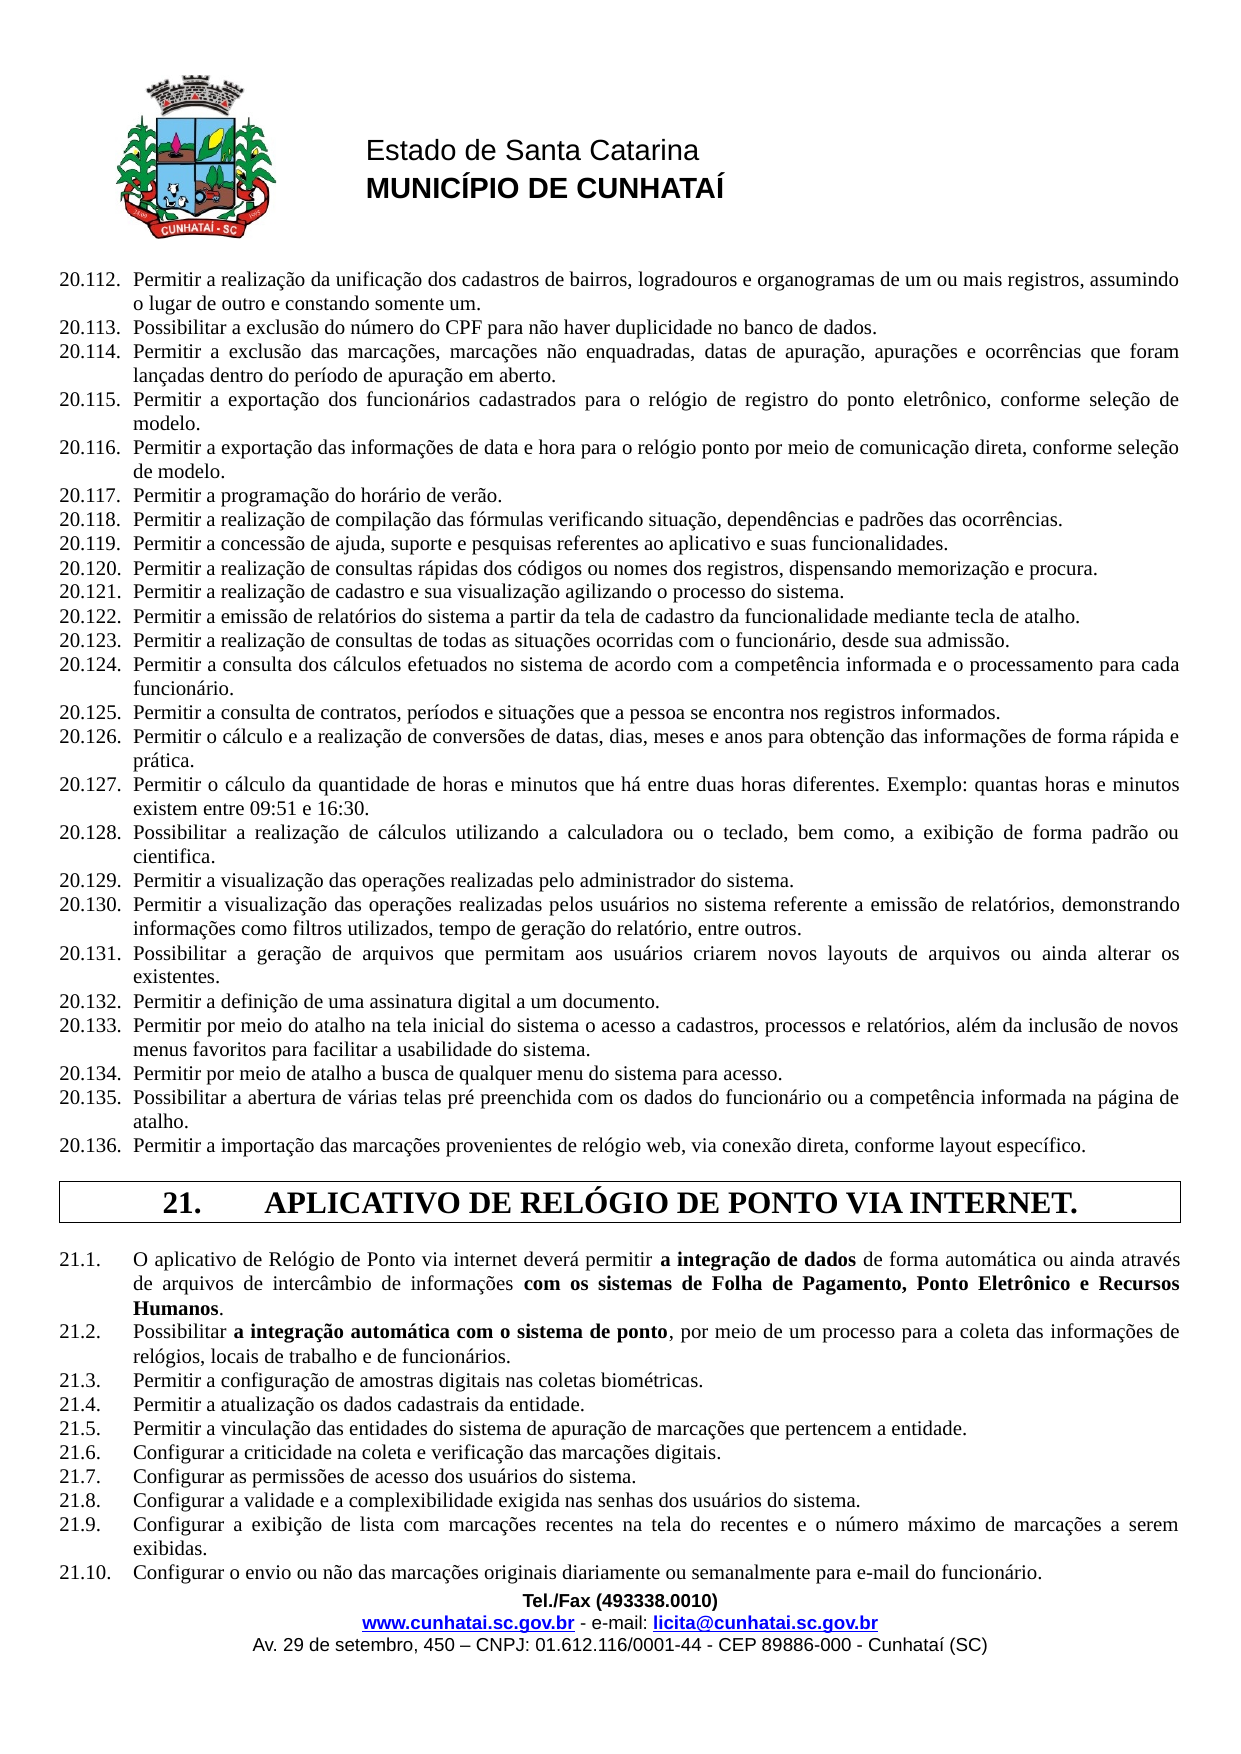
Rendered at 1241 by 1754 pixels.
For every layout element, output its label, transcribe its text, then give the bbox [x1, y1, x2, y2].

list Permitir a definição de uma assinatura digital a um documento. [59, 988, 1181, 1013]
list Permitir a realização da unificação dos cadastros de bairros, logradouros e organogramas de um ou mais registros, assumindo o lugar de outro e constando somente um. [59, 267, 1181, 315]
list Permitir a realização de consultas rápidas dos códigos ou nomes dos registros, dispensando memorização e procura. [59, 555, 1181, 579]
list Configurar a criticidade na coleta e verificação das marcações digitais. [59, 1440, 1181, 1464]
list Permitir a realização de consultas de todas as situações ocorridas com o funcionário, desde sua admissão. [59, 628, 1181, 652]
list Possibilitar a integração automática com o sistema de ponto, por meio de um processo para a coleta das informações de relógios, locais de trabalho e de funcionários. [59, 1319, 1181, 1368]
list Configurar a validade e a complexibilidade exigida nas senhas dos usuários do sistema. [59, 1488, 1181, 1512]
list Permitir a realização de compilação das fórmulas verificando situação, dependências e padrões das ocorrências. [59, 507, 1181, 531]
list Possibilitar a abertura de várias telas pré preenchida com os dados do funcionário ou a competência informada na página de atalho. [59, 1085, 1181, 1133]
list Permitir o cálculo da quantidade de horas e minutos que há entre duas horas diferentes. Exemplo: quantas horas e minutos existem entre 09:51 e 16:30. [59, 772, 1181, 820]
list Permitir por meio do atalho na tela inicial do sistema o acesso a cadastros, processos e relatórios, além da inclusão de novos menus favoritos para facilitar a usabilidade do sistema. [59, 1013, 1181, 1061]
list APLICATIVO DE RELÓGIO DE PONTO VIA INTERNET. [60, 1182, 1180, 1222]
list Configurar o envio ou não das marcações originais diariamente ou semanalmente para e-mail do funcionário. [59, 1560, 1181, 1584]
list Permitir a configuração de amostras digitais nas coletas biométricas. [59, 1368, 1181, 1392]
list Permitir a consulta dos cálculos efetuados no sistema de acordo com a competência informada e o processamento para cada funcionário. [59, 652, 1181, 700]
list Possibilitar a realização de cálculos utilizando a calculadora ou o teclado, bem como, a exibição de forma padrão ou cientifica. [59, 820, 1181, 868]
list Permitir a consulta de contratos, períodos e situações que a pessoa se encontra nos registros informados. [59, 700, 1181, 724]
list Permitir a emissão de relatórios do sistema a partir da tela de cadastro da funcionalidade mediante tecla de atalho. [59, 603, 1181, 628]
list Possibilitar a exclusão do número do CPF para não haver duplicidade no banco de dados. [59, 315, 1181, 339]
list Permitir a visualização das operações realizadas pelos usuários no sistema referente a emissão de relatórios, demonstrando informações como filtros utilizados, tempo de geração do relatório, entre outros. [59, 892, 1181, 940]
list Permitir a exportação das informações de data e hora para o relógio ponto por meio de comunicação direta, conforme seleção de modelo. [59, 435, 1181, 483]
list Configurar as permissões de acesso dos usuários do sistema. [59, 1464, 1181, 1488]
list Permitir a exclusão das marcações, marcações não enquadradas, datas de apuração, apurações e ocorrências que foram lançadas dentro do período de apuração em aberto. [59, 339, 1181, 387]
list Possibilitar a geração de arquivos que permitam aos usuários criarem novos layouts de arquivos ou ainda alterar os existentes. [59, 940, 1181, 988]
list Permitir a programação do horário de verão. [59, 483, 1181, 507]
list O aplicativo de Relógio de Ponto via internet deverá permitir a integração de dados de forma automática ou ainda através de arquivos de intercâmbio de informações com os sistemas de Folha de Pagamento, Ponto Eletrônico e Recursos Humanos. [59, 1247, 1181, 1319]
list Permitir a exportação dos funcionários cadastrados para o relógio de registro do ponto eletrônico, conforme seleção de modelo. [59, 387, 1181, 435]
list Permitir a concessão de ajuda, suporte e pesquisas referentes ao aplicativo e suas funcionalidades. [59, 531, 1181, 555]
list Permitir a atualização os dados cadastrais da entidade. [59, 1392, 1181, 1416]
list Configurar a exibição de lista com marcações recentes na tela do recentes e o número máximo de marcações a serem exibidas. [59, 1512, 1181, 1560]
list Permitir por meio de atalho a busca de qualquer menu do sistema para acesso. [59, 1061, 1181, 1085]
list Permitir a importação das marcações provenientes de relógio web, via conexão direta, conforme layout específico. [59, 1133, 1181, 1157]
list Permitir o cálculo e a realização de conversões de datas, dias, meses e anos para obtenção das informações de forma rápida e prática. [59, 724, 1181, 772]
list Permitir a visualização das operações realizadas pelo administrador do sistema. [59, 868, 1181, 892]
list Permitir a vinculação das entidades do sistema de apuração de marcações que pertencem a entidade. [59, 1416, 1181, 1440]
list Permitir a realização de cadastro e sua visualização agilizando o processo do sistema. [59, 579, 1181, 603]
